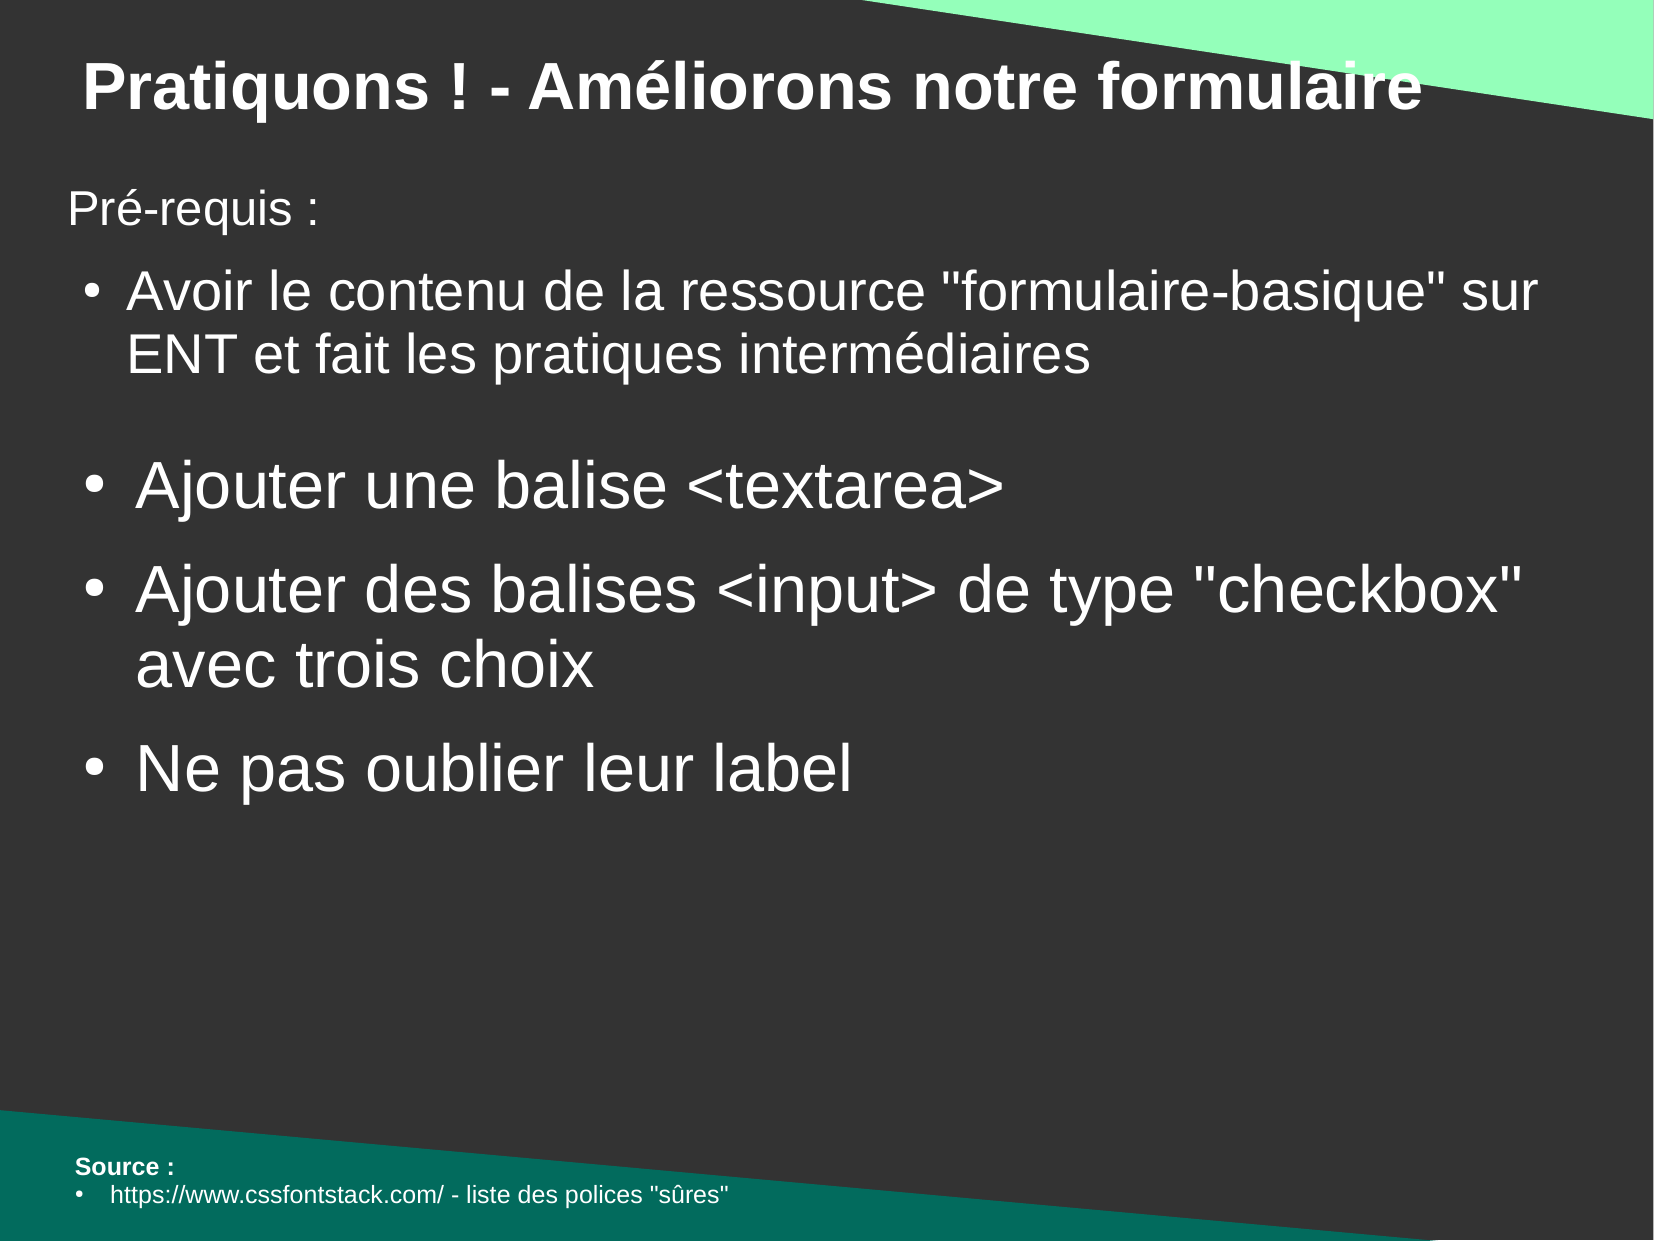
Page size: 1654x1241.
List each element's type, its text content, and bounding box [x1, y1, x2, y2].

list Pré-requis : Avoir le contenu de la ressource "formulaire-basique" sur ENT et fait les pratiques intermédiaires [67, 180, 1607, 390]
title Pratiquons ! - Améliorons notre formulaire [82, 49, 1630, 154]
text_box [861, 0, 1654, 120]
text_box Source : https://www.cssfontstack.com/ - liste des polices "sûres" [60, 1145, 1546, 1217]
list Ajouter une balise <textarea> Ajouter des balises <input> de type "checkbox" avec trois choix Ne pas oublier leur label [64, 447, 1589, 1075]
